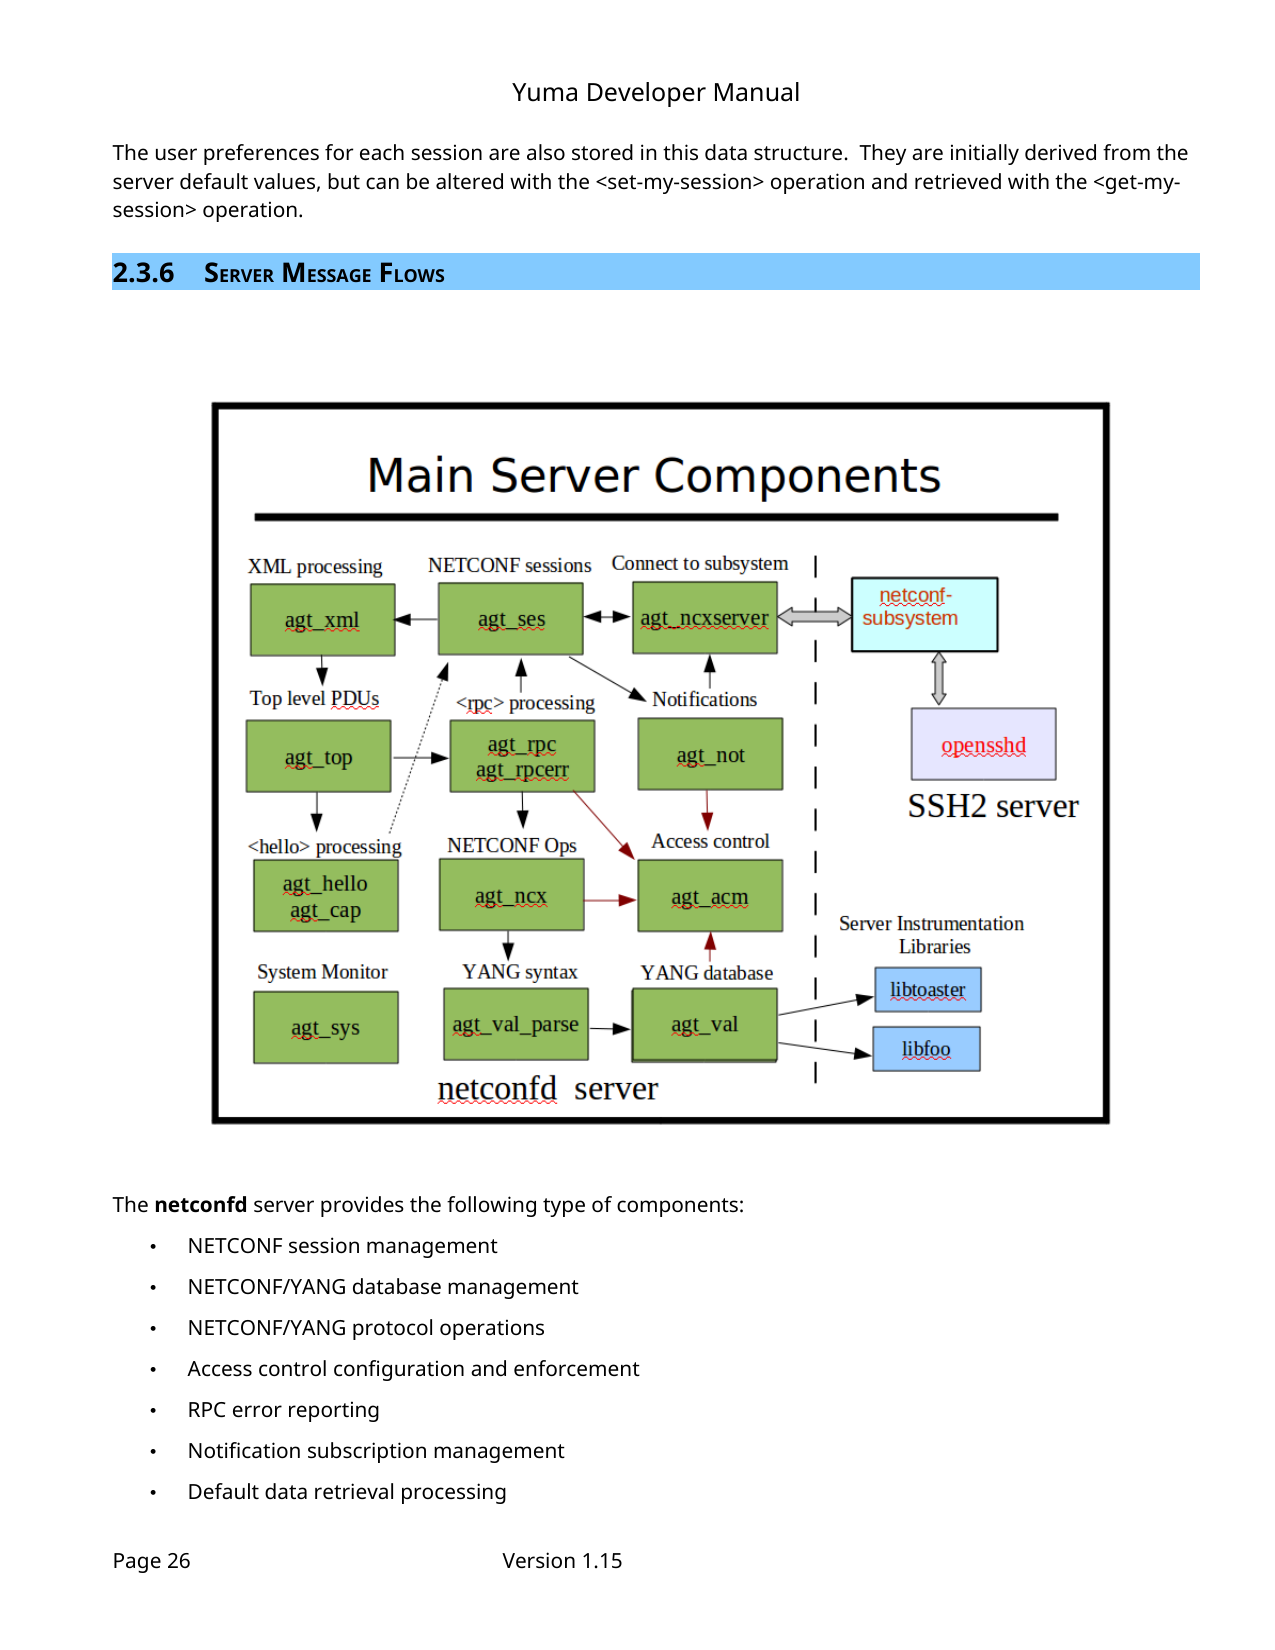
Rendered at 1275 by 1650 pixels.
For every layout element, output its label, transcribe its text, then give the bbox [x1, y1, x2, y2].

list NETCONF/YANG protocol operations [150, 1313, 1200, 1342]
list Default data retrieval processing [150, 1477, 1200, 1506]
list Notification subscription management [150, 1436, 1200, 1464]
list NETCONF/YANG database management [150, 1272, 1200, 1301]
list RPC error reporting [150, 1395, 1200, 1424]
picture [144, 360, 1168, 1150]
text The user preferences for each session are also stored in this data structure. They are initially derived from the server default values, but can be altered with the <set-my-session> operation and retrieved with the <get-my-session> operation. [112, 138, 1200, 224]
text The netconfd server provides the following type of components: [112, 1191, 1200, 1219]
list Access control configuration and enforcement [150, 1354, 1200, 1383]
list NETCONF session management [150, 1231, 1200, 1260]
subtitle Server Message Flows [112, 253, 1200, 290]
